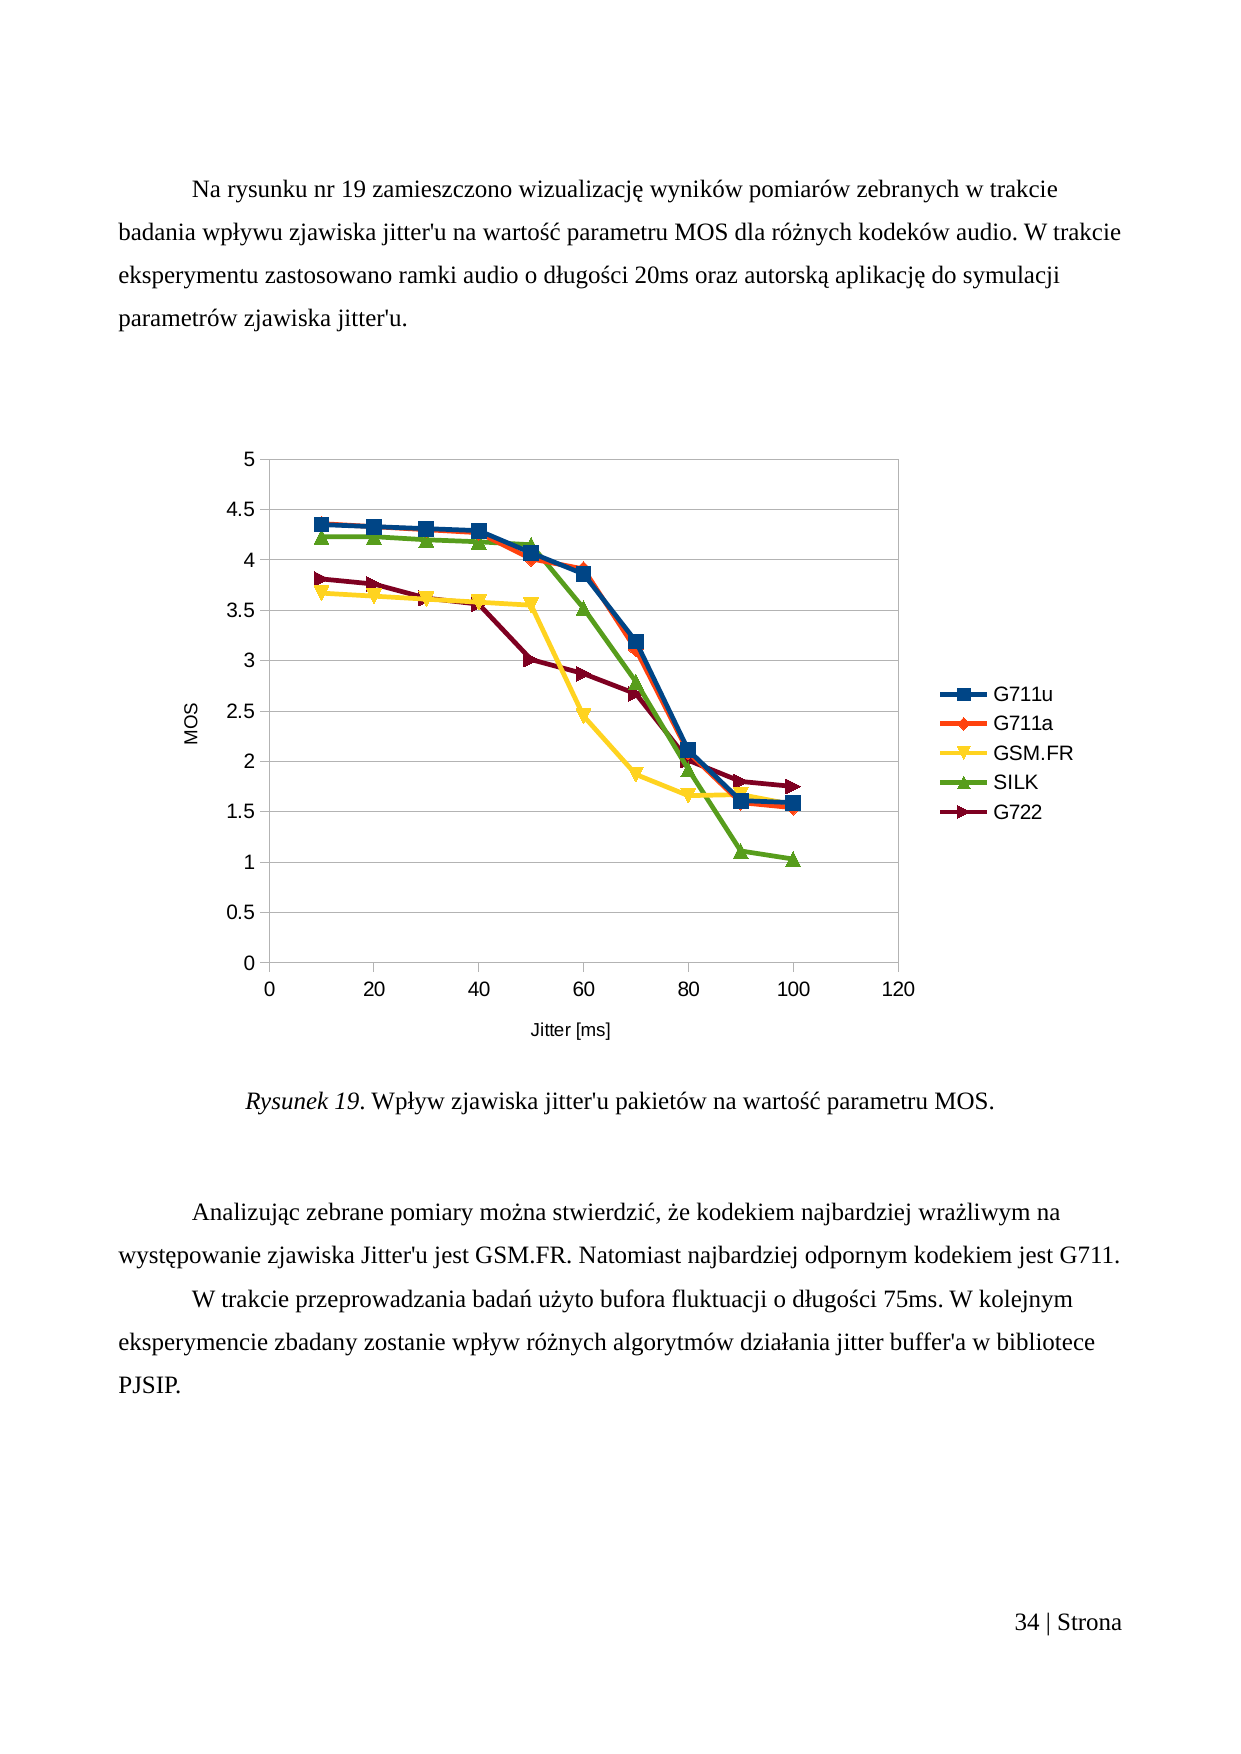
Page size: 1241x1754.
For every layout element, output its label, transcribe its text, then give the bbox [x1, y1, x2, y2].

text Na rysunku nr 19 zamieszczono wizualizację wyników pomiarów zebranych w trakcie badania wpływu zjawiska jitter'u na wartość parametru MOS dla różnych kodeków audio. W trakcie eksperymentu zastosowano ramki audio o długości 20ms oraz autorską aplikację do symulacji parametrów zjawiska jitter'u. [118, 174, 1122, 332]
text Analizując zebrane pomiary można stwierdzić, że kodekiem najbardziej wrażliwym na występowanie zjawiska Jitter'u jest GSM.FR. Natomiast najbardziej odpornym kodekiem jest G711. [118, 1197, 1122, 1269]
text Rysunek 19. Wpływ zjawiska jitter'u pakietów na wartość parametru MOS. [118, 414, 1122, 1115]
text W trakcie przeprowadzania badań użyto bufora fluktuacji o długości 75ms. W kolejnym eksperymencie zbadany zostanie wpływ różnych algorytmów działania jitter buffer'a w bibliotece PJSIP. [118, 1284, 1122, 1399]
